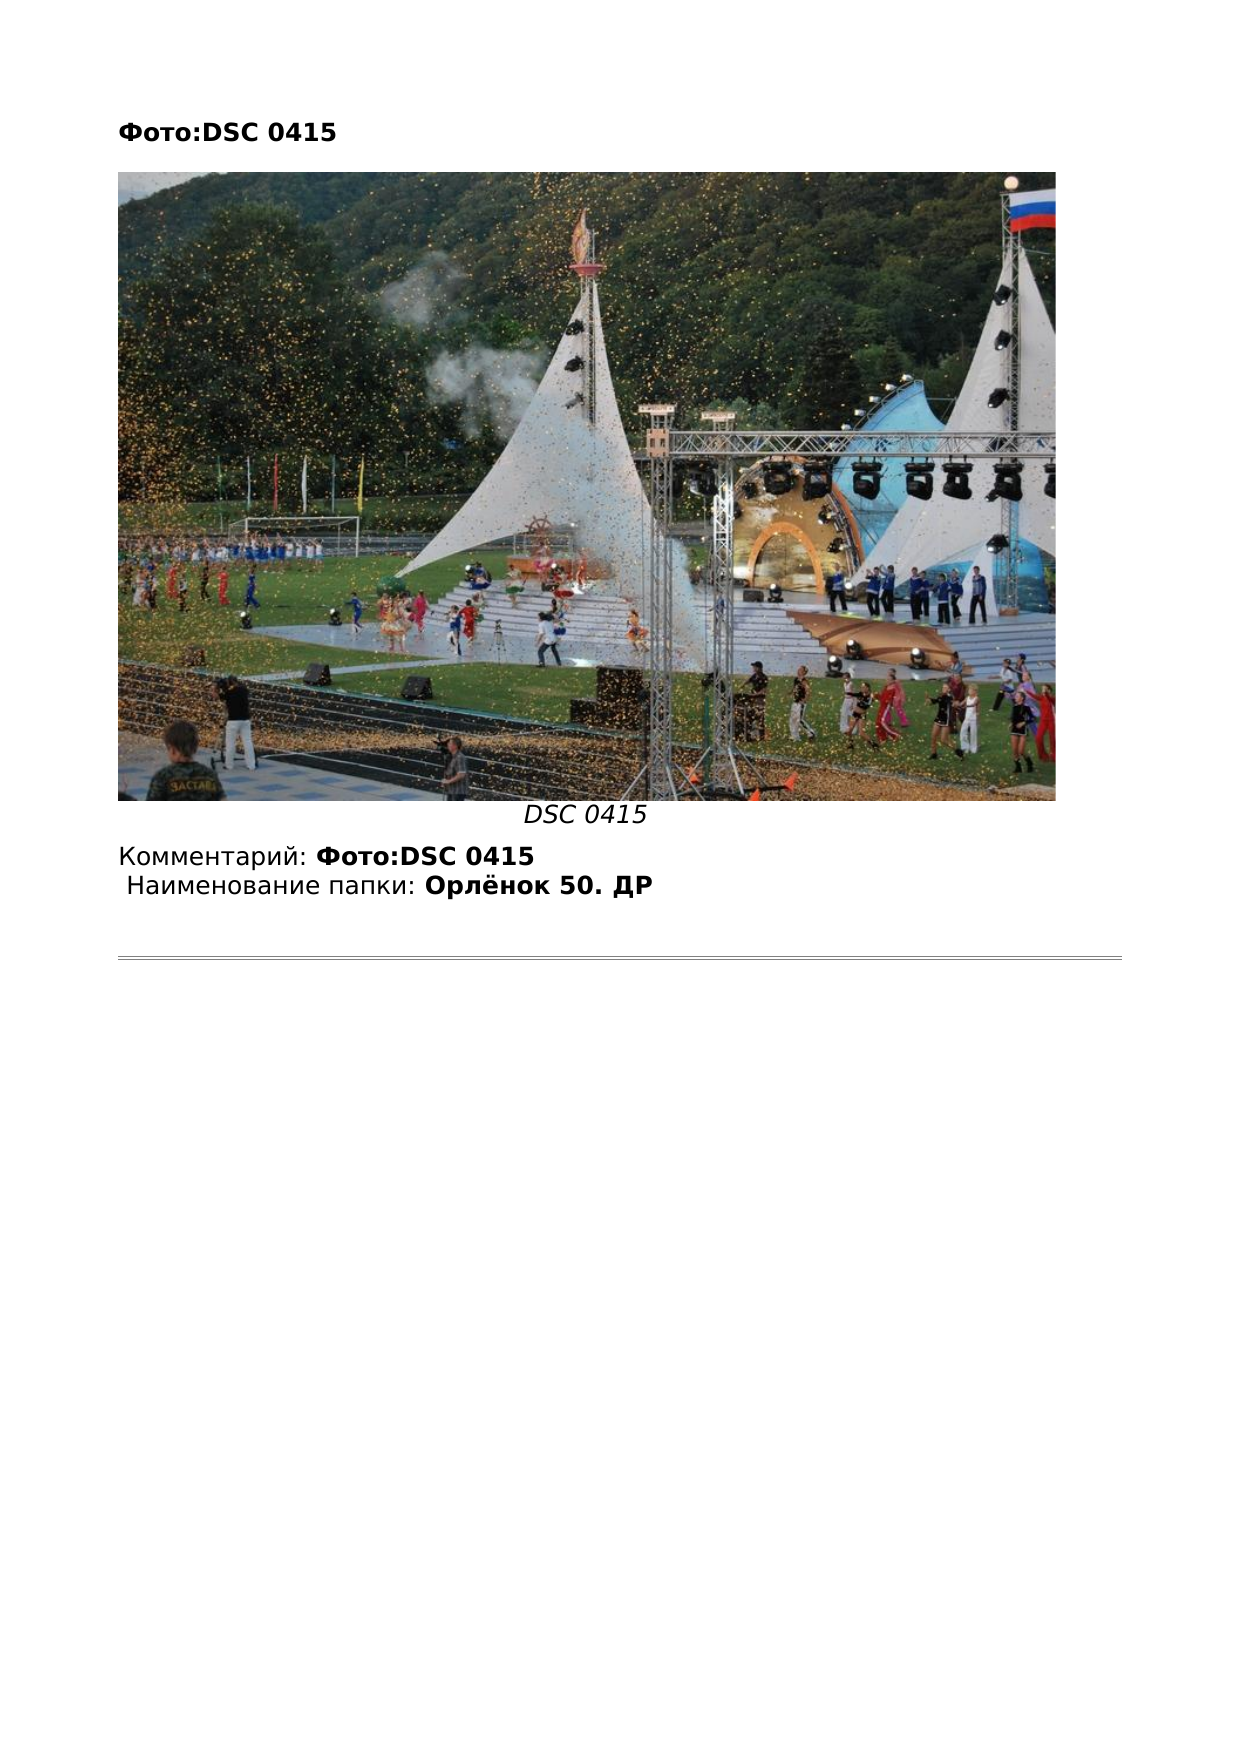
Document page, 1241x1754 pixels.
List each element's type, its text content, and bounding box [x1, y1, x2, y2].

picture [118, 172, 1056, 801]
subtitle Фото:DSC 0415 [118, 118, 1122, 147]
text Комментарий: Фото:DSC 0415 Наименование папки: Орлёнок 50. ДР [118, 842, 1122, 929]
text DSC 0415 [118, 801, 1056, 829]
